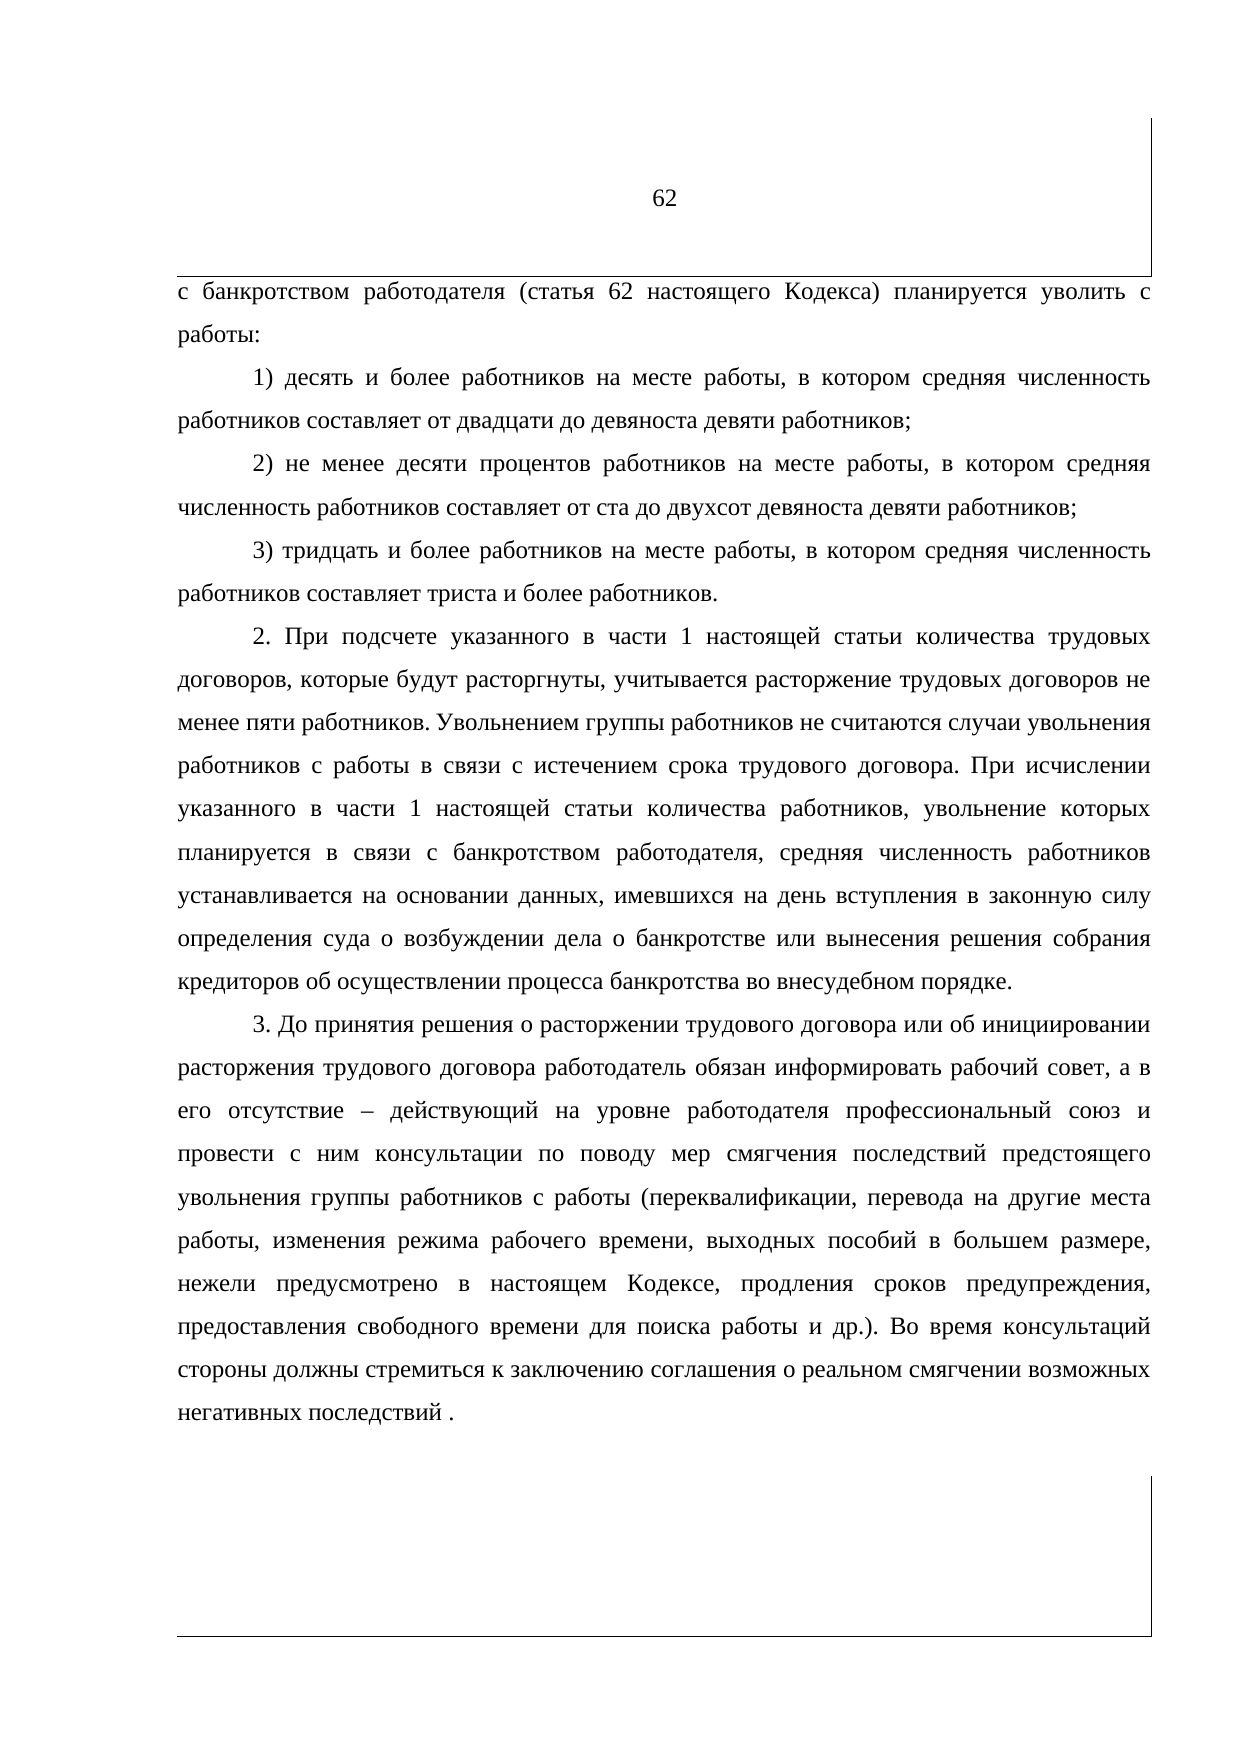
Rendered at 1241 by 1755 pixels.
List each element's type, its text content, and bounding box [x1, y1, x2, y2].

text 3) тридцать и более работников на месте работы, в котором средняя численность работников составляет триста и более работников. [177, 535, 1152, 607]
text 1) десять и более работников на месте работы, в котором средняя численность работников составляет от двадцати до девяноста девяти работников; [177, 362, 1152, 434]
text с банкротством работодателя (статья 62 настоящего Кодекса) планируется уволить с работы: [177, 276, 1152, 348]
text 2) не менее десяти процентов работников на месте работы, в котором средняя численность работников составляет от ста до двухсот девяноста девяти работников; [177, 448, 1152, 520]
text 2. При подсчете указанного в части 1 настоящей статьи количества трудовых договоров, которые будут расторгнуты, учитывается расторжение трудовых договоров не менее пяти работников. Увольнением группы работников не считаются случаи увольнения работников с работы в связи с истечением срока трудового договора. При исчислении указанного в части 1 настоящей статьи количества работников, увольнение которых планируется в связи с банкротством работодателя, средняя численность работников устанавливается на основании данных, имевшихся на день вступления в законную силу определения суда о возбуждении дела о банкротстве или вынесения решения собрания кредиторов об осуществлении процесса банкротства во внесудебном порядке. [177, 621, 1152, 995]
text 3. До принятия решения о расторжении трудового договора или об инициировании расторжения трудового договора работодатель обязан информировать рабочий совет, а в его отсутствие – действующий на уровне работодателя профессиональный союз и провести с ним консультации по поводу мер смягчения последствий предстоящего увольнения группы работников с работы (переквалификации, перевода на другие места работы, изменения режима рабочего времени, выходных пособий в большем размере, нежели предусмотрено в настоящем Кодексе, продления сроков предупреждения, предоставления свободного времени для поиска работы и др.). Во время консультаций стороны должны стремиться к заключению соглашения о реальном смягчении возможных негативных последствий . [177, 1009, 1152, 1426]
